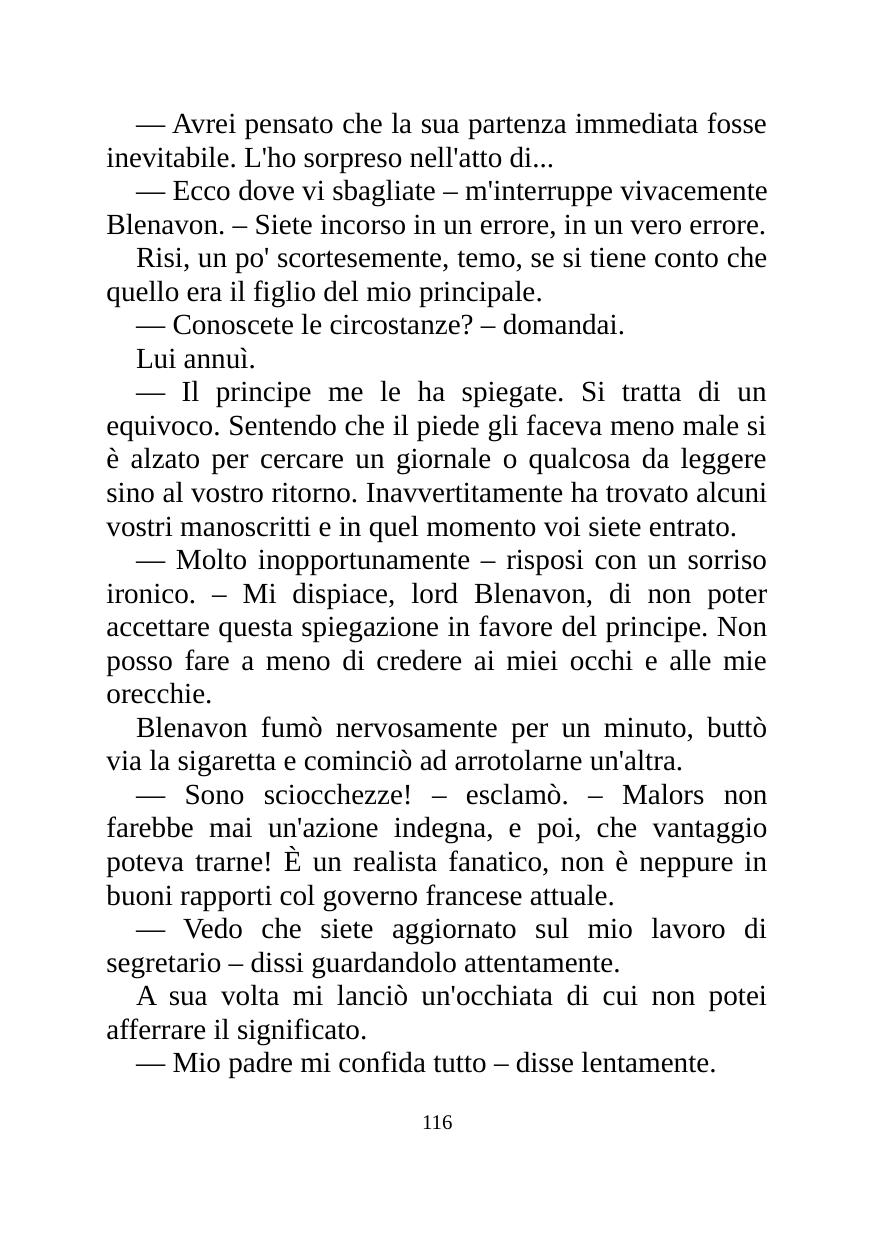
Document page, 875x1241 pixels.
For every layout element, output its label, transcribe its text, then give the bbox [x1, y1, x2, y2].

text Blenavon fumò nervosamente per un minuto, buttò via la sigaretta e cominciò ad arrotolarne un'altra. [106, 710, 768, 777]
text Risi, un po' scortesemente, temo, se si tiene conto che quello era il figlio del mio principale. [106, 240, 768, 307]
text — Avrei pensato che la sua partenza immediata fosse inevitabile. L'ho sorpreso nell'atto di... [106, 106, 768, 173]
text — Vedo che siete aggiornato sul mio lavoro di segretario – dissi guardandolo attentamente. [106, 911, 768, 978]
text — Molto inopportunamente – risposi con un sorriso ironico. – Mi dispiace, lord Blenavon, di non poter accettare questa spiegazione in favore del principe. Non posso fare a meno di credere ai miei occhi e alle mie orecchie. [106, 542, 768, 710]
text — Il principe me le ha spiegate. Si tratta di un equivoco. Sentendo che il piede gli faceva meno male si è alzato per cercare un giornale o qualcosa da leggere sino al vostro ritorno. Inavvertitamente ha trovato alcuni vostri manoscritti e in quel momento voi siete entrato. [106, 374, 768, 542]
text — Conoscete le circostanze? – domandai. [106, 307, 768, 341]
text — Sono sciocchezze! – esclamò. – Malors non farebbe mai un'azione indegna, e poi, che vantaggio poteva trarne! È un realista fanatico, non è neppure in buoni rapporti col governo francese attuale. [106, 777, 768, 911]
text — Ecco dove vi sbagliate – m'interruppe vivacemente Blenavon. – Siete incorso in un errore, in un vero errore. [106, 173, 768, 240]
text Lui annuì. [106, 341, 768, 374]
text A sua volta mi lanciò un'occhiata di cui non potei afferrare il significato. [106, 978, 768, 1045]
text — Mio padre mi confida tutto – disse lentamente. [106, 1045, 768, 1079]
